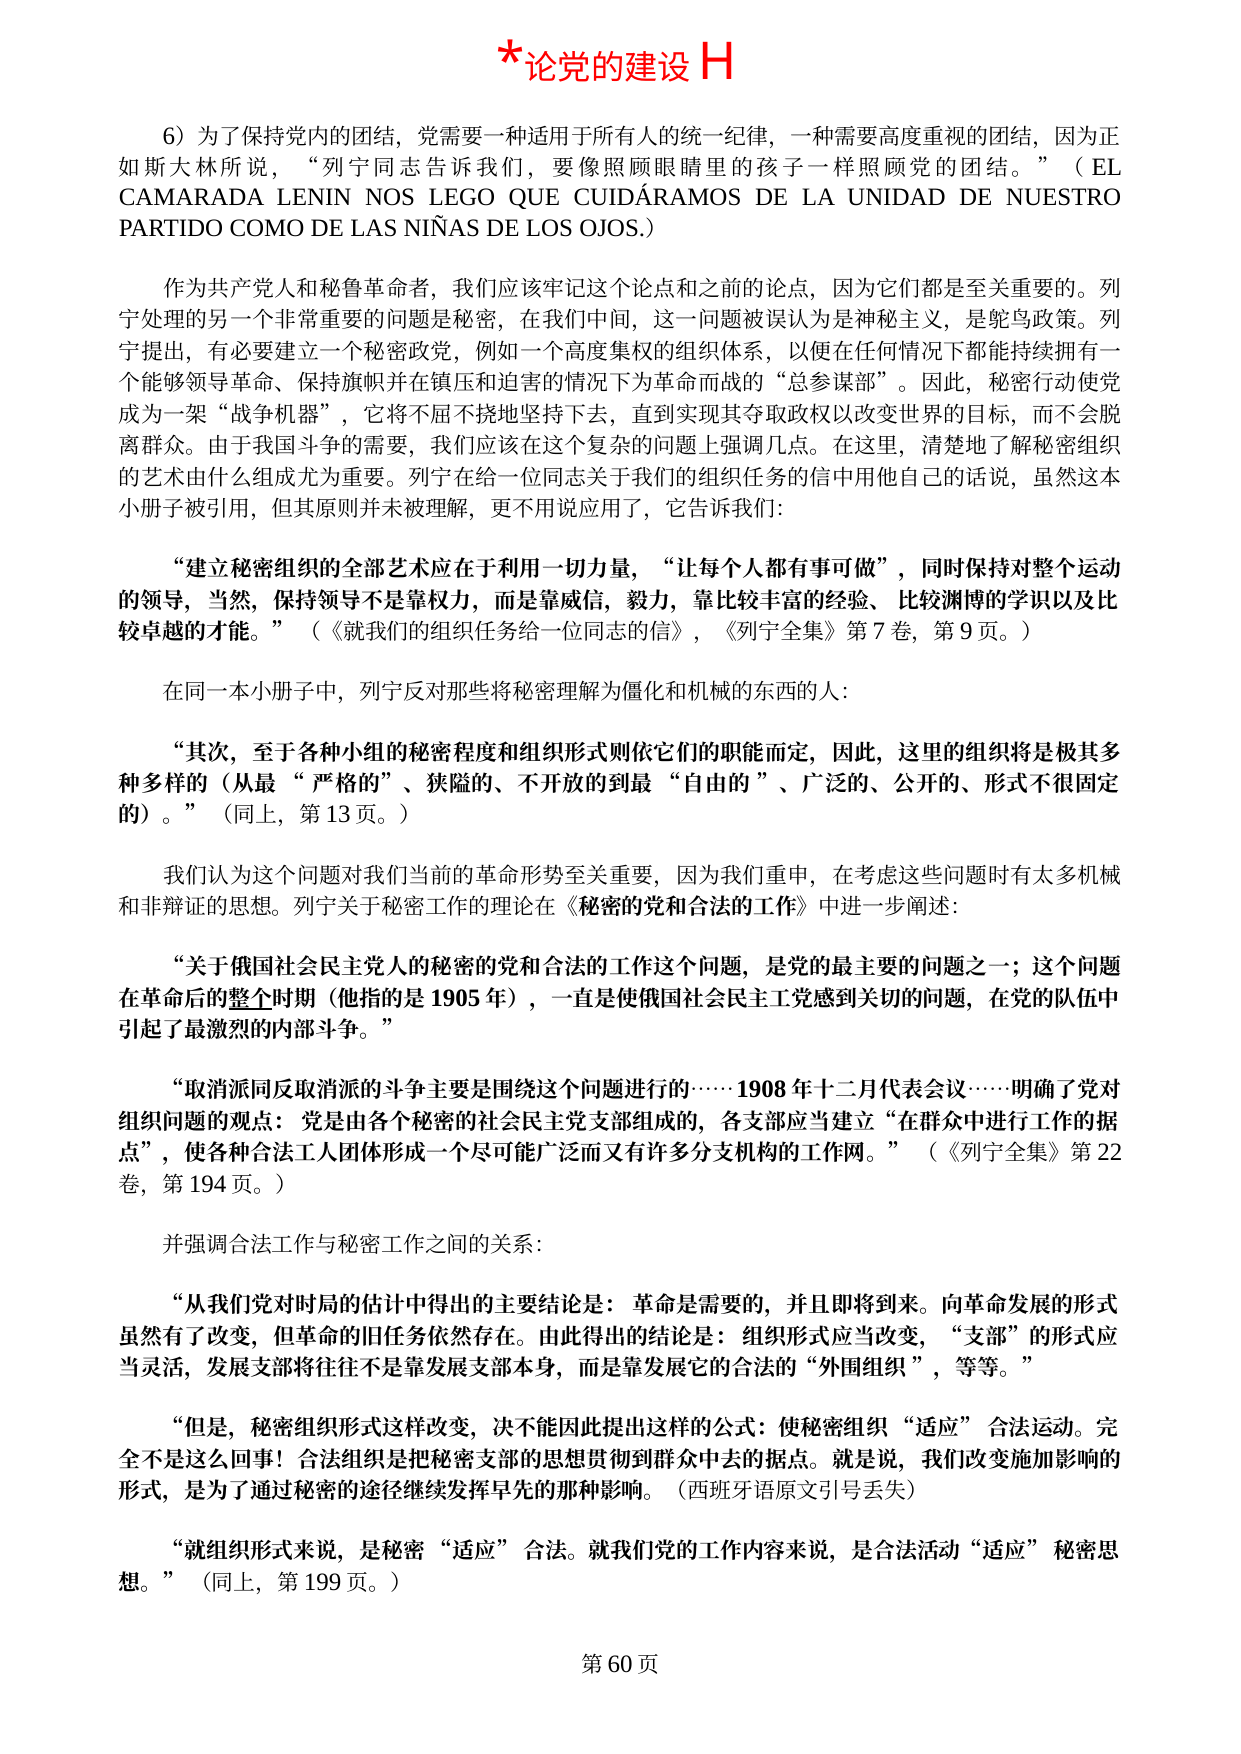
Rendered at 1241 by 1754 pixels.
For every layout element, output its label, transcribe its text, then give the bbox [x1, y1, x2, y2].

text “其次，至于各种小组的秘密程度和组织形式则依它们的职能而定，因此，这里的组织将是极其多种多样的（从最 “ 严格的”、狭隘的、不开放的到最 “自由的 ”、广泛的、公开的、形式不很固定的）。” （同上，第13页。） [118, 735, 1122, 829]
text “但是，秘密组织形式这样改变，决不能因此提出这样的公式：使秘密组织 “适应” 合法运动。完全不是这么回事！合法组织是把秘密支部的思想贯彻到群众中去的据点。就是说，我们改变施加影响的形式，是为了通过秘密的途径继续发挥早先的那种影响。（西班牙语原文引号丢失） [118, 1411, 1122, 1505]
text “关于俄国社会民主党人的秘密的党和合法的工作这个问题，是党的最主要的问题之一；这个问题在革命后的整个时期（他指的是1905年），一直是使俄国社会民主工党感到关切的问题，在党的队伍中引起了最激烈的内部斗争。” [118, 949, 1122, 1044]
text “从我们党对时局的估计中得出的主要结论是： 革命是需要的，并且即将到来。向革命发展的形式虽然有了改变，但革命的旧任务依然存在。由此得出的结论是： 组织形式应当改变，“支部”的形式应当灵活，发展支部将往往不是靠发展支部本身，而是靠发展它的合法的“外围组织 ”，等等。” [118, 1287, 1122, 1382]
text “建立秘密组织的全部艺术应在于利用一切力量，“让每个人都有事可做”，同时保持对整个运动的领导，当然，保持领导不是靠权力，而是靠威信，毅力，靠比较丰富的经验、 比较渊博的学识以及比较卓越的才能。” （《就我们的组织任务给一位同志的信》，《列宁全集》第7卷，第9页。） [118, 551, 1122, 646]
text “取消派同反取消派的斗争主要是围绕这个问题进行的……1908年十二月代表会议……明确了党对组织问题的观点： 党是由各个秘密的社会民主党支部组成的，各支部应当建立“在群众中进行工作的据点”，使各种合法工人团体形成一个尽可能广泛而又有许多分支机构的工作网。” （《列宁全集》第22卷，第194页。） [118, 1073, 1122, 1198]
text 并强调合法工作与秘密工作之间的关系： [118, 1227, 1122, 1259]
text 我们认为这个问题对我们当前的革命形势至关重要，因为我们重申，在考虑这些问题时有太多机械和非辩证的思想。列宁关于秘密工作的理论在《秘密的党和合法的工作》中进一步阐述： [118, 858, 1122, 921]
text 在同一本小册子中，列宁反对那些将秘密理解为僵化和机械的东西的人： [118, 674, 1122, 706]
text “就组织形式来说，是秘密 “适应” 合法。就我们党的工作内容来说，是合法活动“适应” 秘密思想。” （同上，第199页。） [118, 1534, 1122, 1597]
text 6）为了保持党内的团结，党需要一种适用于所有人的统一纪律，一种需要高度重视的团结，因为正如斯大林所说，“列宁同志告诉我们，要像照顾眼睛里的孩子一样照顾党的团结。”（EL CAMARADA LENIN NOS LEGO QUE CUIDÁRAMOS DE LA UNIDAD DE NUESTRO PARTIDO COMO DE LAS NIÑAS DE LOS OJOS.） [118, 119, 1122, 242]
text 作为共产党人和秘鲁革命者，我们应该牢记这个论点和之前的论点，因为它们都是至关重要的。列宁处理的另一个非常重要的问题是秘密，在我们中间，这一问题被误认为是神秘主义，是鸵鸟政策。列宁提出，有必要建立一个秘密政党，例如一个高度集权的组织体系，以便在任何情况下都能持续拥有一个能够领导革命、保持旗帜并在镇压和迫害的情况下为革命而战的“总参谋部”。因此，秘密行动使党成为一架“战争机器”，它将不屈不挠地坚持下去，直到实现其夺取政权以改变世界的目标，而不会脱离群众。由于我国斗争的需要，我们应该在这个复杂的问题上强调几点。在这里，清楚地了解秘密组织的艺术由什么组成尤为重要。列宁在给一位同志关于我们的组织任务的信中用他自己的话说，虽然这本小册子被引用，但其原则并未被理解，更不用说应用了，它告诉我们： [118, 271, 1122, 523]
